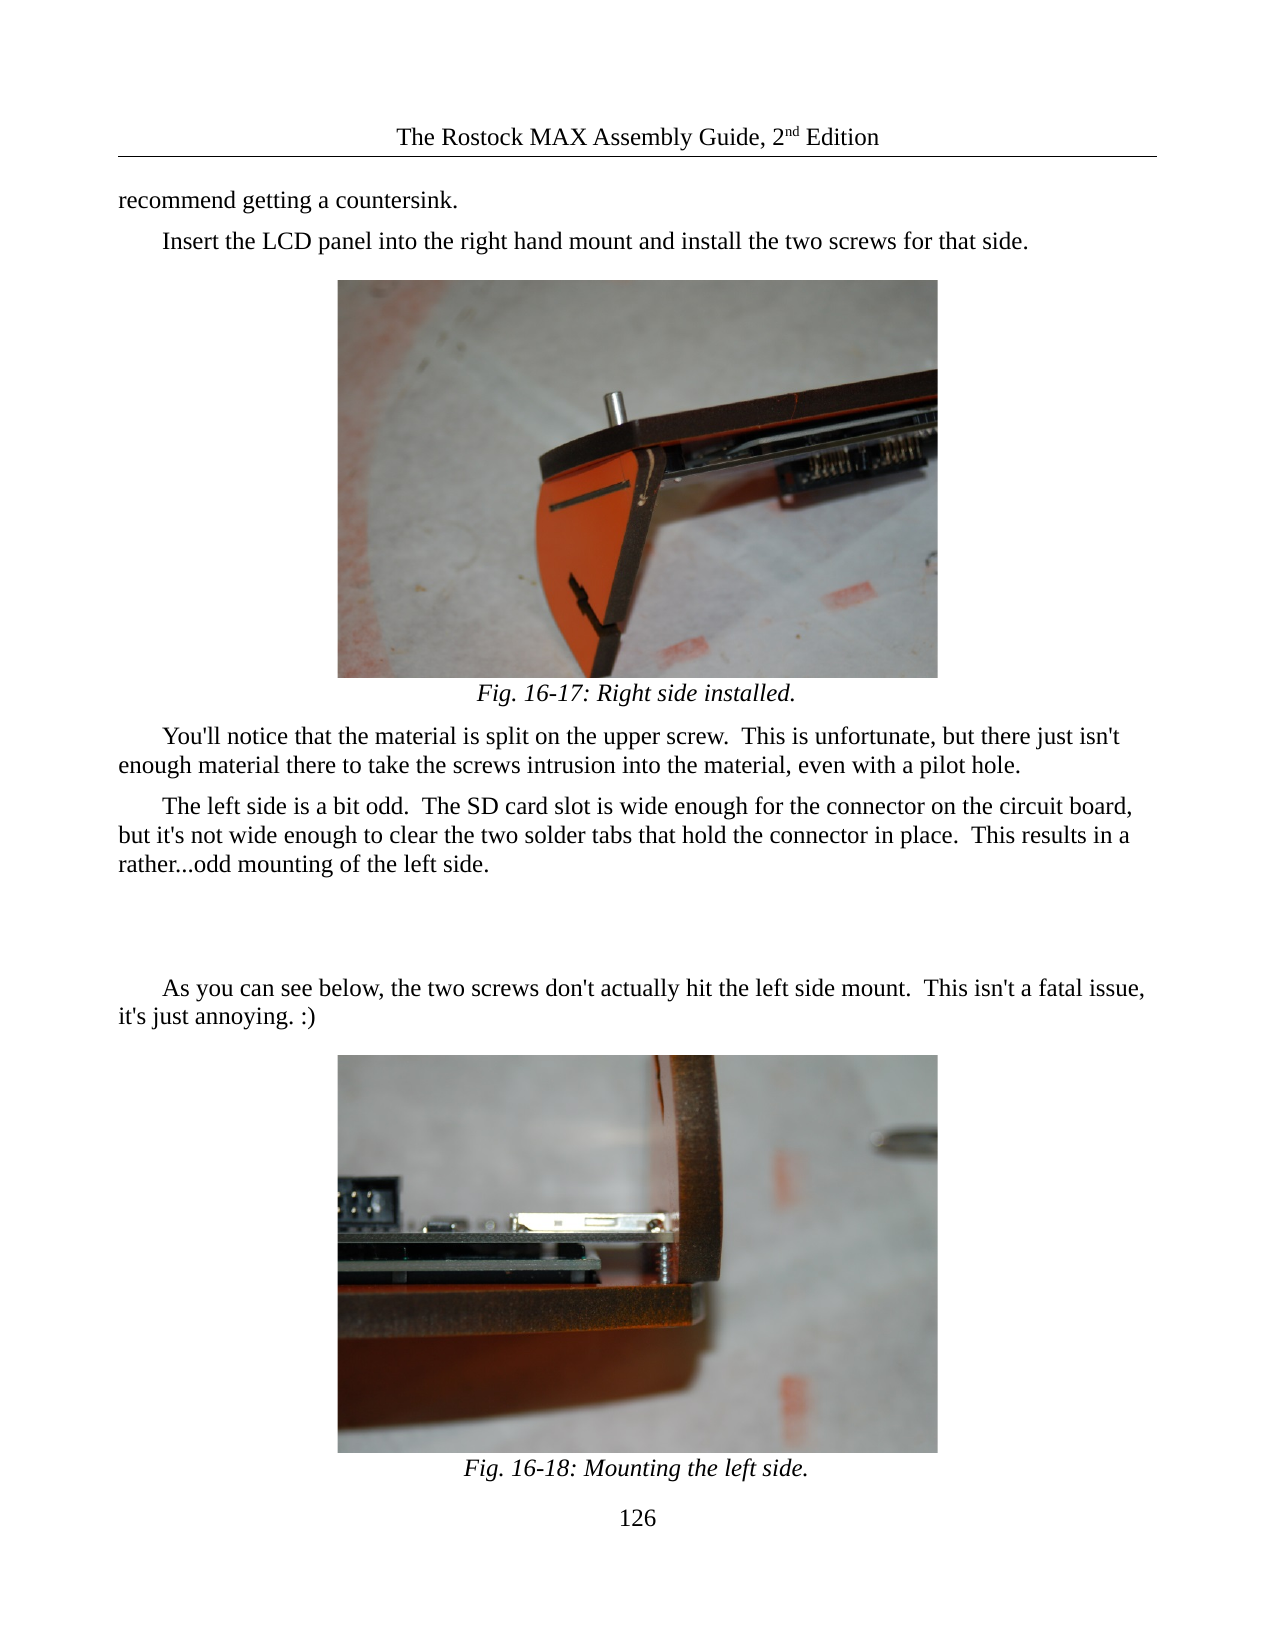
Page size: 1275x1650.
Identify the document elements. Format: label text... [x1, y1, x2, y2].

text recommend getting a countersink. [118, 185, 1157, 214]
text The left side is a bit odd. The SD card slot is wide enough for the connector on the circuit board, but it's not wide enough to clear the two solder tabs that hold the connector in place. This results in a rather...odd mounting of the left side. [118, 791, 1157, 878]
picture [337, 1055, 938, 1453]
picture [337, 280, 938, 678]
text As you can see below, the two screws don't actually hit the left side mount. This isn't a fatal issue, it's just annoying. :) [118, 973, 1157, 1030]
text Fig. 16-17: Right side installed. [337, 678, 937, 707]
text Insert the LCD panel into the right hand mount and install the two screws for that side. [118, 226, 1157, 255]
text Fig. 16-18: Mounting the left side. [337, 1453, 937, 1482]
text You'll notice that the material is split on the upper screw. This is unfortunate, but there just isn't enough material there to take the screws intrusion into the material, even with a pilot hole. [118, 721, 1157, 779]
